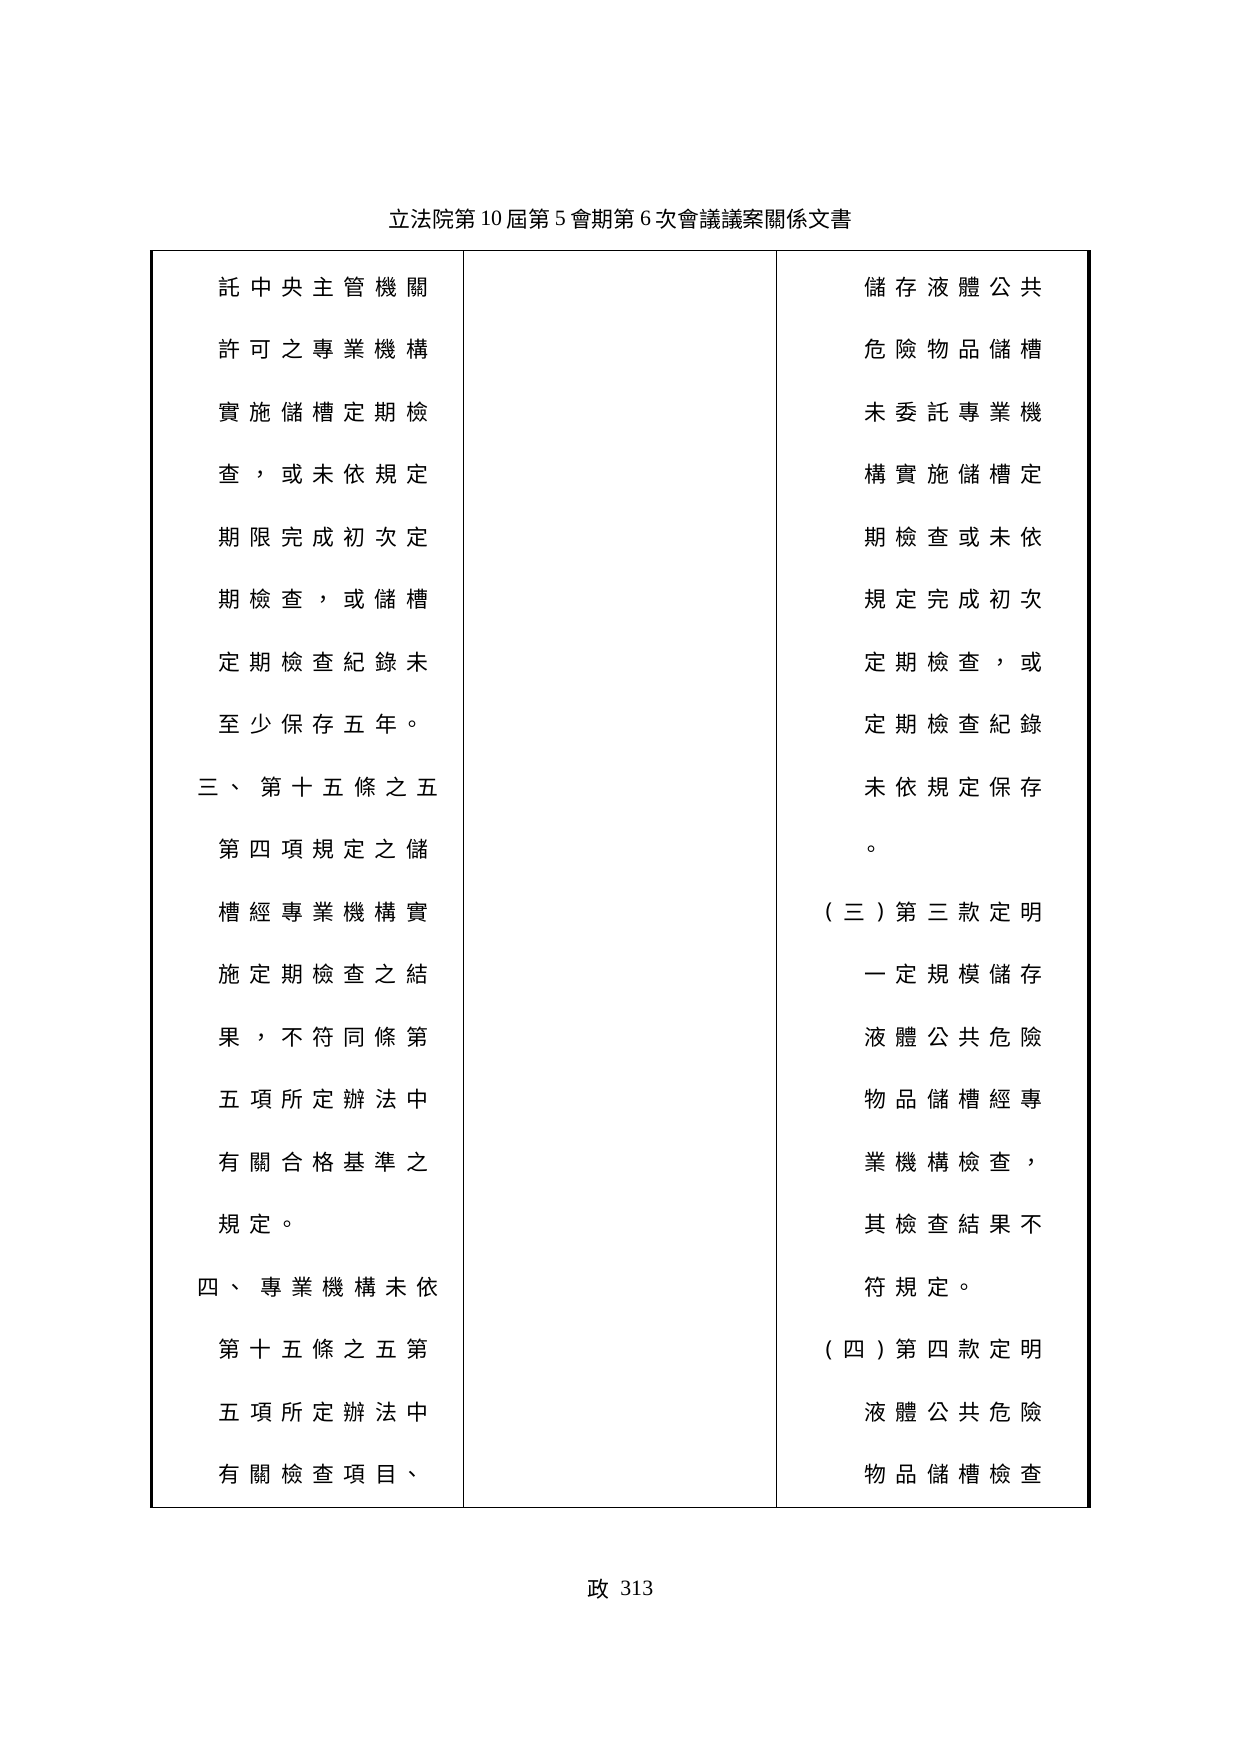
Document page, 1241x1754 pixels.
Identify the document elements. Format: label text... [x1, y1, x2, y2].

table_cell 託中央主管機關許可之專業機構實施儲槽定期檢查，或未依規定期限完成初次定期檢查，或儲槽定期檢查紀錄未至少保存五年。 三、第十五條之五第四項規定之儲槽經專業機構實施定期檢查之結果，不符同條第五項所定辦法中有關合格基準之規定。 四、專業機構未依第十五條之五第五項所定辦法中有關檢查項目、 [153, 251, 463, 1507]
table_cell 儲存液體公共危險物品儲槽未委託專業機構實施儲槽定期檢查或未依規定完成初次定期檢查，或定期檢查紀錄未依規定保存。 (三)第三款定明一定規模儲存液體公共危險物品儲槽經專業機構檢查，其檢查結果不符規定。 (四)第四款定明液體公共危險物品儲槽檢查 [777, 251, 1087, 1507]
table_cell [464, 251, 776, 1507]
